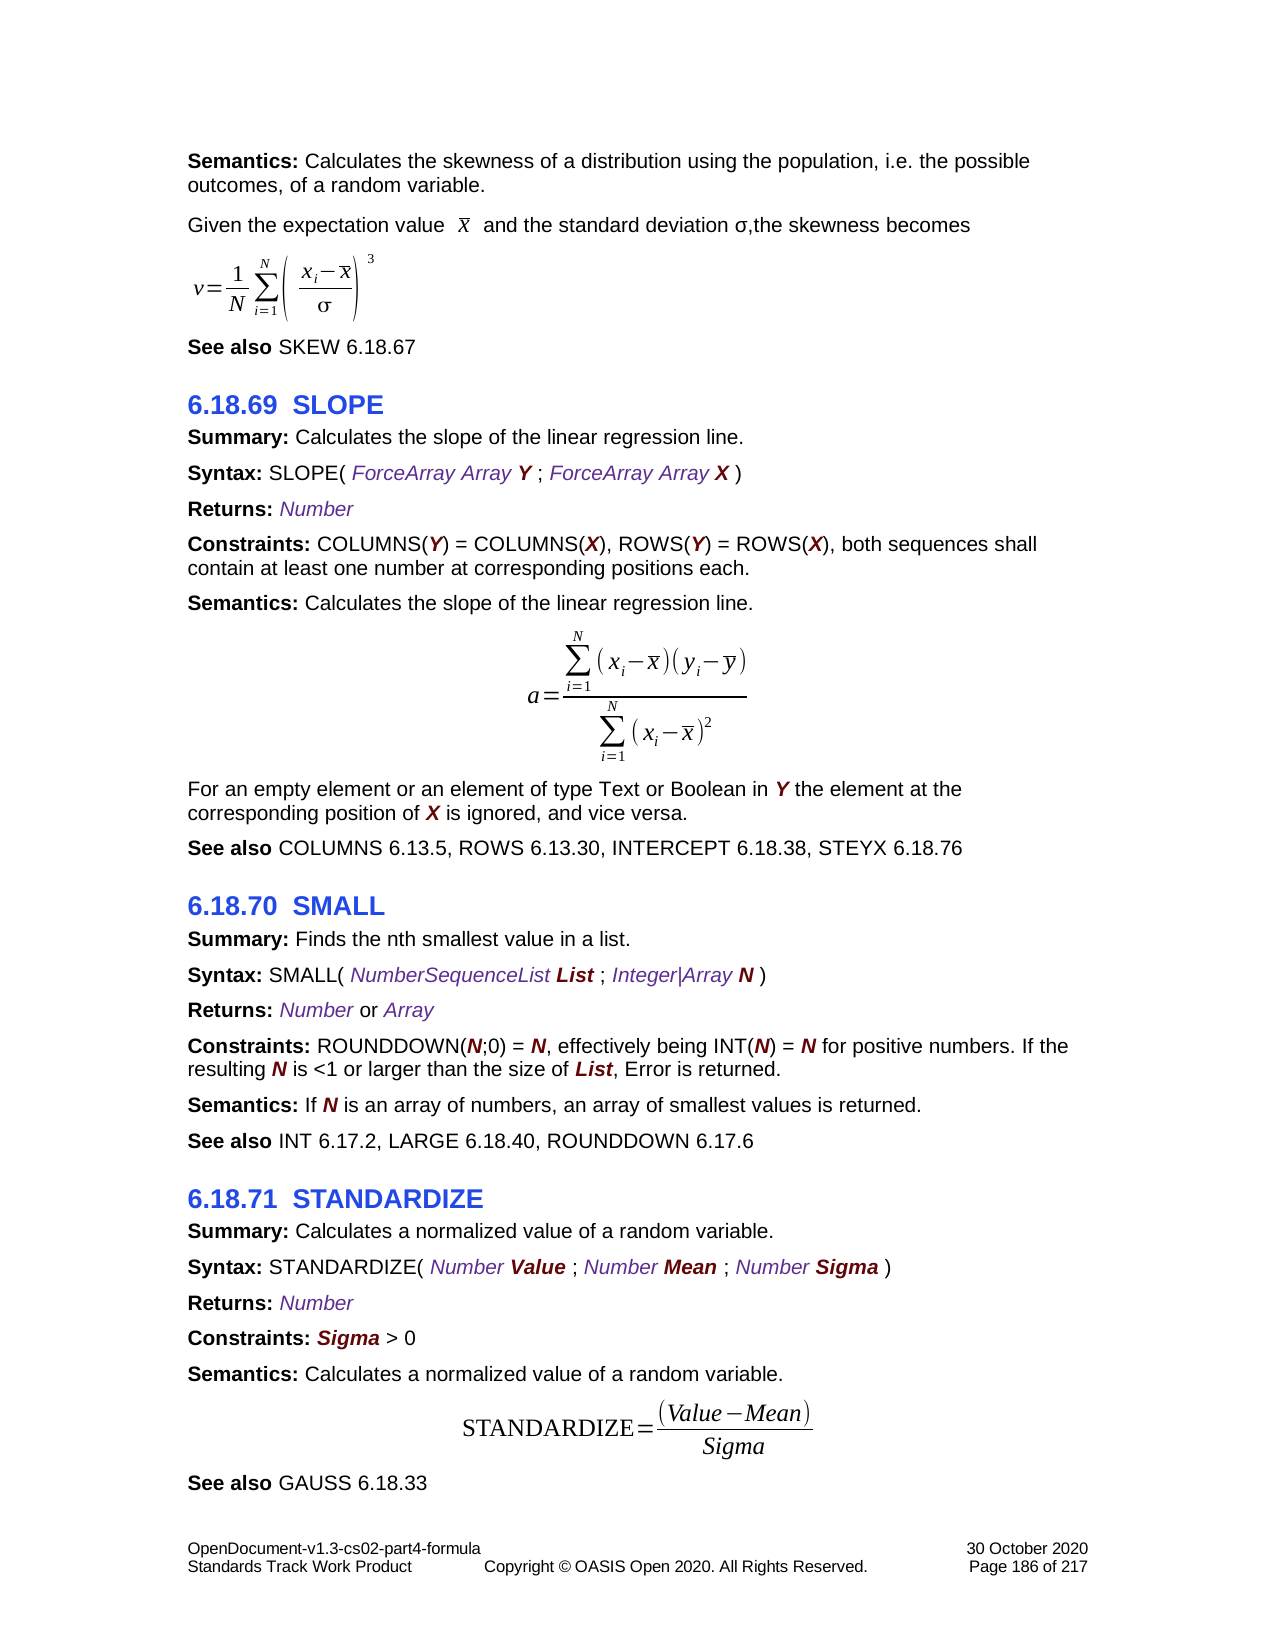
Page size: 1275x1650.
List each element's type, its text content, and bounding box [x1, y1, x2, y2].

text Semantics: Calculates the skewness of a distribution using the population, i.e. the possible outcomes, of a random variable. [187, 150, 1088, 197]
text Syntax: SMALL( NumberSequenceList List ; Integer|Array N ) [187, 963, 1088, 987]
text Semantics: Calculates a normalized value of a random variable. [187, 1362, 1088, 1386]
text Given the expectation value and the standard deviation σ,the skewness becomes [187, 209, 1088, 239]
text Semantics: Calculates the slope of the linear regression line. [187, 592, 1088, 615]
text Constraints: ROUNDDOWN(N;0) = N, effectively being INT(N) = N for positive numbers. If the resulting N is <1 or larger than the size of List, Error is returned. [187, 1034, 1088, 1081]
text Syntax: SLOPE( ForceArray Array Y ; ForceArray Array X ) [187, 461, 1088, 485]
text Summary: Finds the nth smallest value in a list. [187, 927, 1088, 951]
text Summary: Calculates a normalized value of a random variable. [187, 1220, 1088, 1243]
text Constraints: Sigma > 0 [187, 1327, 1088, 1350]
text Semantics: If N is an array of numbers, an array of smallest values is returned. [187, 1093, 1088, 1117]
text See also INT 6.17.2, LARGE 6.18.40, ROUNDDOWN 6.17.6 [187, 1129, 1088, 1153]
text See also SKEW 6.18.67 [187, 335, 1088, 359]
text See also GAUSS 6.18.33 [187, 1471, 1088, 1495]
subtitle SMALL [187, 891, 1088, 921]
text For an empty element or an element of type Text or Boolean in Y the element at the corresponding position of X is ignored, and vice versa. [187, 778, 1088, 825]
text Returns: Number [187, 497, 1088, 521]
subtitle STANDARDIZE [187, 1184, 1088, 1214]
text Syntax: STANDARDIZE( Number Value ; Number Mean ; Number Sigma ) [187, 1255, 1088, 1279]
text See also COLUMNS 6.13.5, ROWS 6.13.30, INTERCEPT 6.18.38, STEYX 6.18.76 [187, 837, 1088, 860]
text Returns: Number or Array [187, 999, 1088, 1022]
subtitle SLOPE [187, 390, 1088, 420]
text Summary: Calculates the slope of the linear regression line. [187, 426, 1088, 449]
text Constraints: COLUMNS(Y) = COLUMNS(X), ROWS(Y) = ROWS(X), both sequences shall contain at least one number at corresponding positions each. [187, 533, 1088, 580]
text Returns: Number [187, 1291, 1088, 1314]
